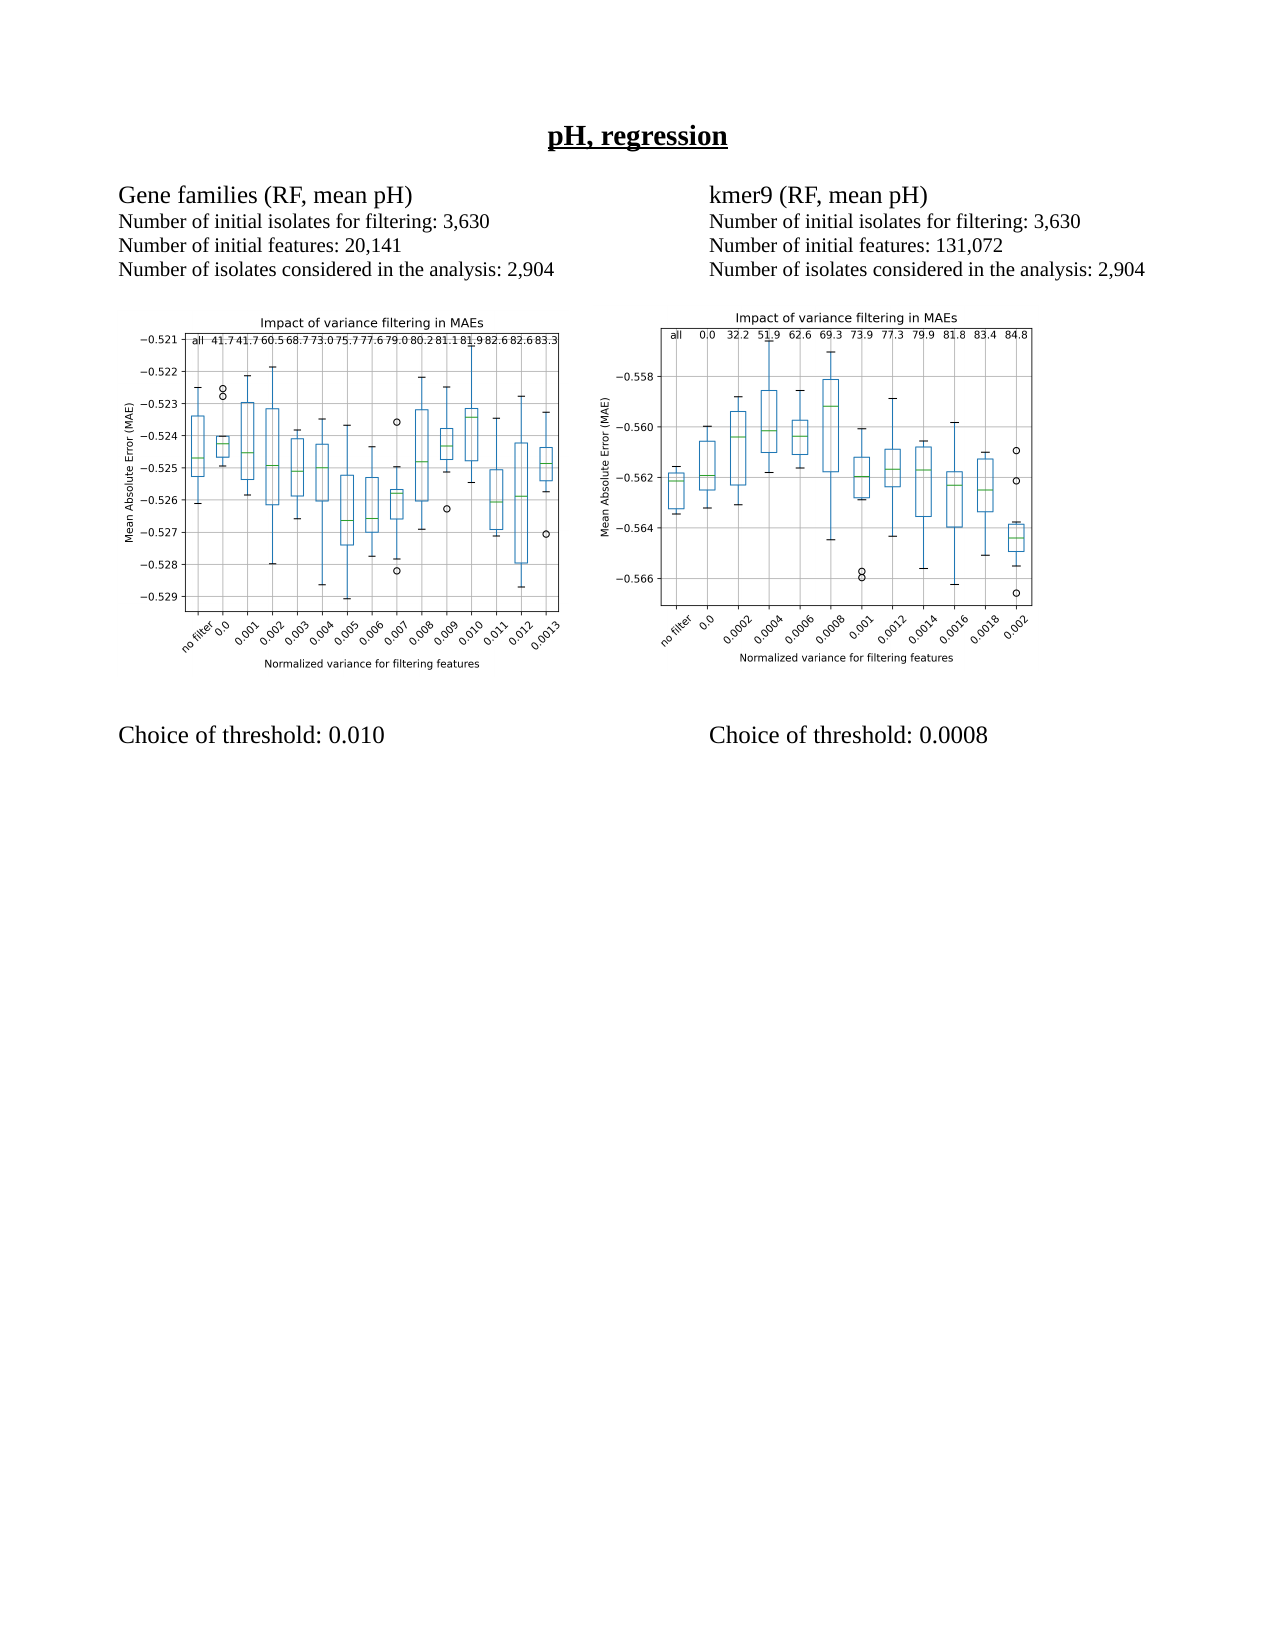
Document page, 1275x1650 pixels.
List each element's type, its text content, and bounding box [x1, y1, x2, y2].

picture [117, 310, 570, 677]
text Choice of threshold: 0.010 Choice of threshold: 0.0008 [118, 720, 1157, 748]
text Number of initial features: 20,141 Number of initial features: 131,072 [118, 233, 1157, 257]
picture [593, 305, 1039, 671]
text Gene families (RF, mean pH) kmer9 (RF, mean pH) [118, 180, 1157, 209]
text Number of initial isolates for filtering: 3,630 Number of initial isolates for filtering: 3,630 [118, 209, 1157, 233]
text pH, regression [118, 118, 1157, 152]
text Number of isolates considered in the analysis: 2,904 Number of isolates considered in the analysis: 2,904 [118, 257, 1157, 281]
